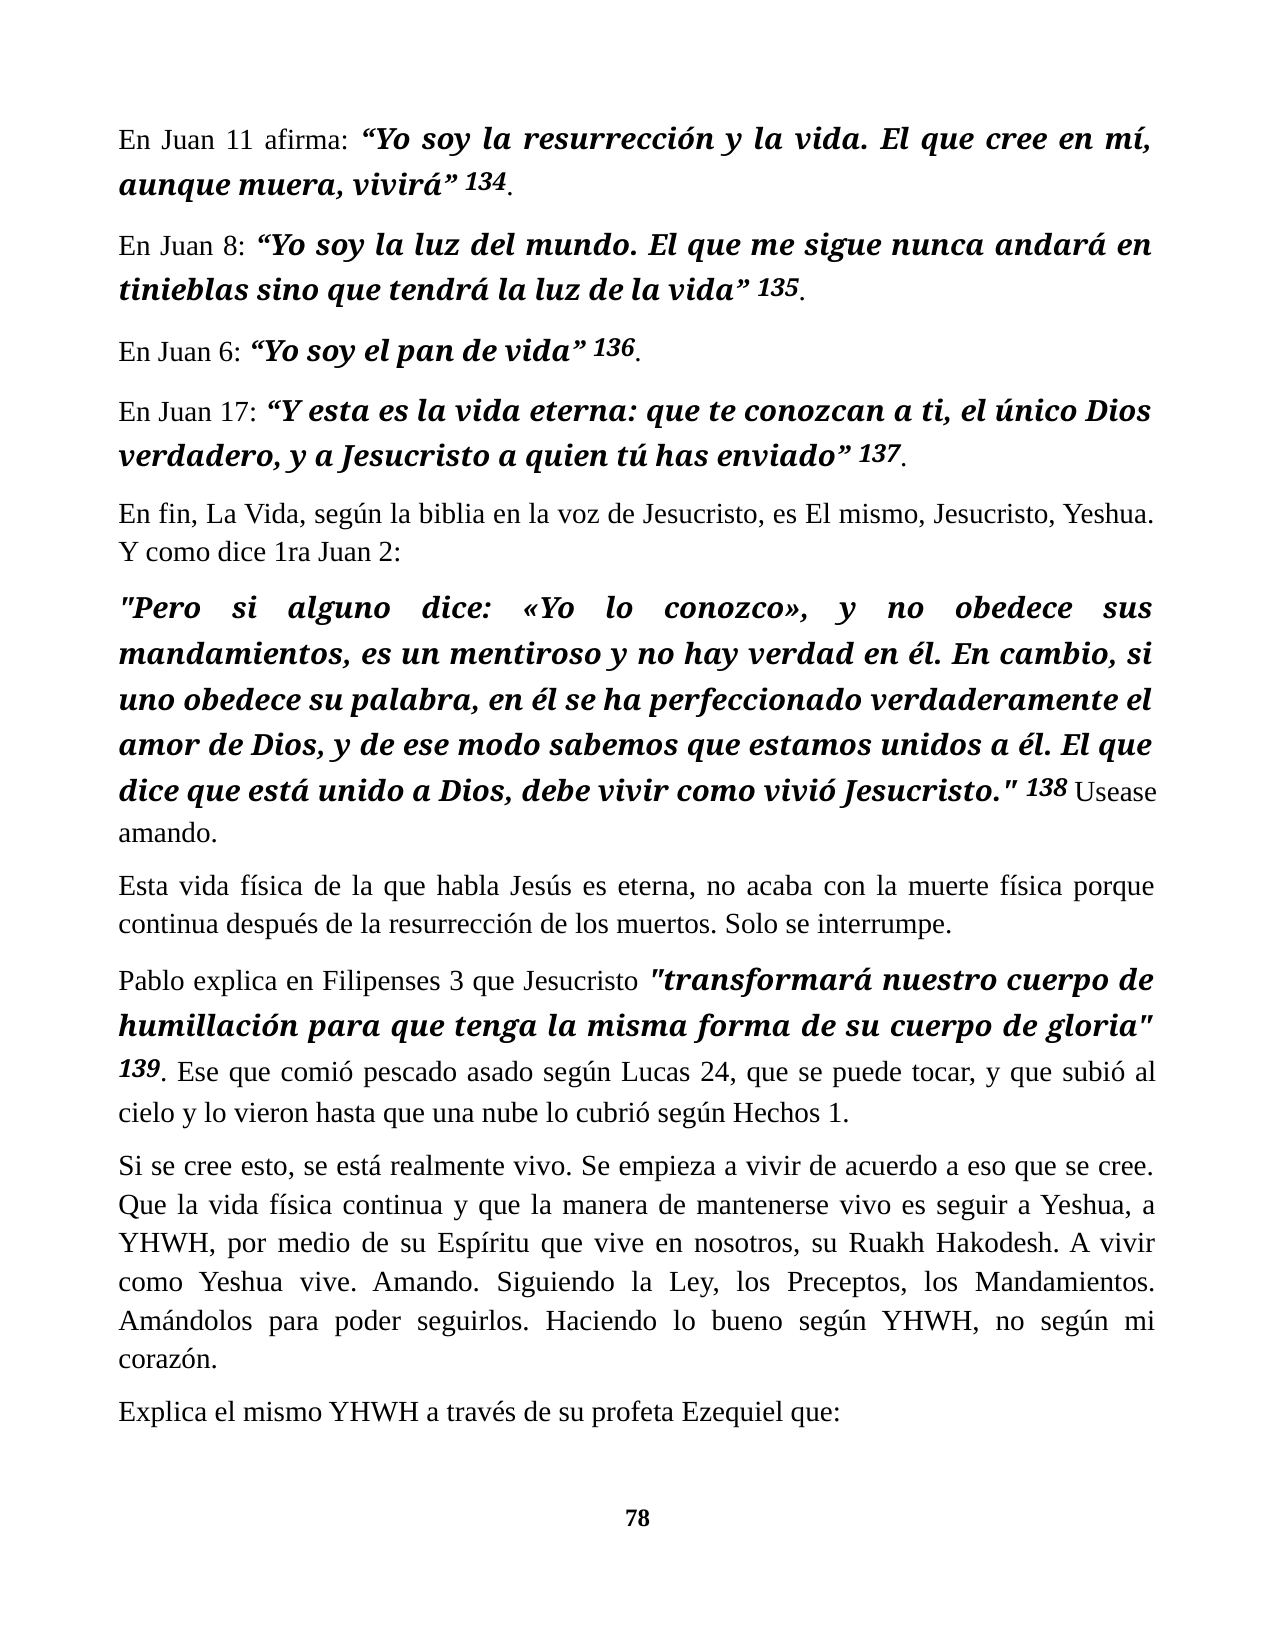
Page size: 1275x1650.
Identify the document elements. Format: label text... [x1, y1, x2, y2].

text En Juan 6: “Yo soy el pan de vida” . [118, 330, 1157, 369]
text En Juan 17: “Y esta es la vida eterna: que te conozcan a ti, el único Dios verdadero, y a Jesucristo a quien tú has enviado” . [118, 390, 1157, 475]
text Explica el mismo YHWH a través de su profeta Ezequiel que: [118, 1394, 1157, 1428]
text Esta vida física de la que habla Jesús es eterna, no acaba con la muerte física porque continua después de la resurrección de los muertos. Solo se interrumpe. [118, 868, 1157, 940]
text Pablo explica en Filipenses 3 que Jesucristo "transformará nuestro cuerpo de humillación para que tenga la misma forma de su cuerpo de gloria" . Ese que comió pescado asado según Lucas 24, que se puede tocar, y que subió al cielo y lo vieron hasta que una nube lo cubrió según Hechos 1. [118, 959, 1157, 1129]
text Si se cree esto, se está realmente vivo. Se empieza a vivir de acuerdo a eso que se cree. Que la vida física continua y que la manera de mantenerse vivo es seguir a Yeshua, a YHWH, por medio de su Espíritu que vive en nosotros, su Ruakh Hakodesh. A vivir como Yeshua vive. Amando. Siguiendo la Ley, los Preceptos, los Mandamientos. Amándolos para poder seguirlos. Haciendo lo bueno según YHWH, no según mi corazón. [118, 1148, 1157, 1375]
text En fin, La Vida, según la biblia en la voz de Jesucristo, es El mismo, Jesucristo, Yeshua. Y como dice 1ra Juan 2: [118, 496, 1157, 568]
text En Juan 8: “Yo soy la luz del mundo. El que me sigue nunca andará en tinieblas sino que tendrá la luz de la vida” . [118, 224, 1157, 309]
text "Pero si alguno dice: «Yo lo conozco», y no obedece sus mandamientos, es un mentiroso y no hay verdad en él. En cambio, si uno obedece su palabra, en él se ha perfeccionado verdaderamente el amor de Dios, y de ese modo sabemos que estamos unidos a él. El que dice que está unido a Dios, debe vivir como vivió Jesucristo." Usease amando. [118, 587, 1157, 848]
text En Juan 11 afirma: “Yo soy la resurrección y la vida. El que cree en mí, aunque muera, vivirá” . [118, 118, 1157, 203]
